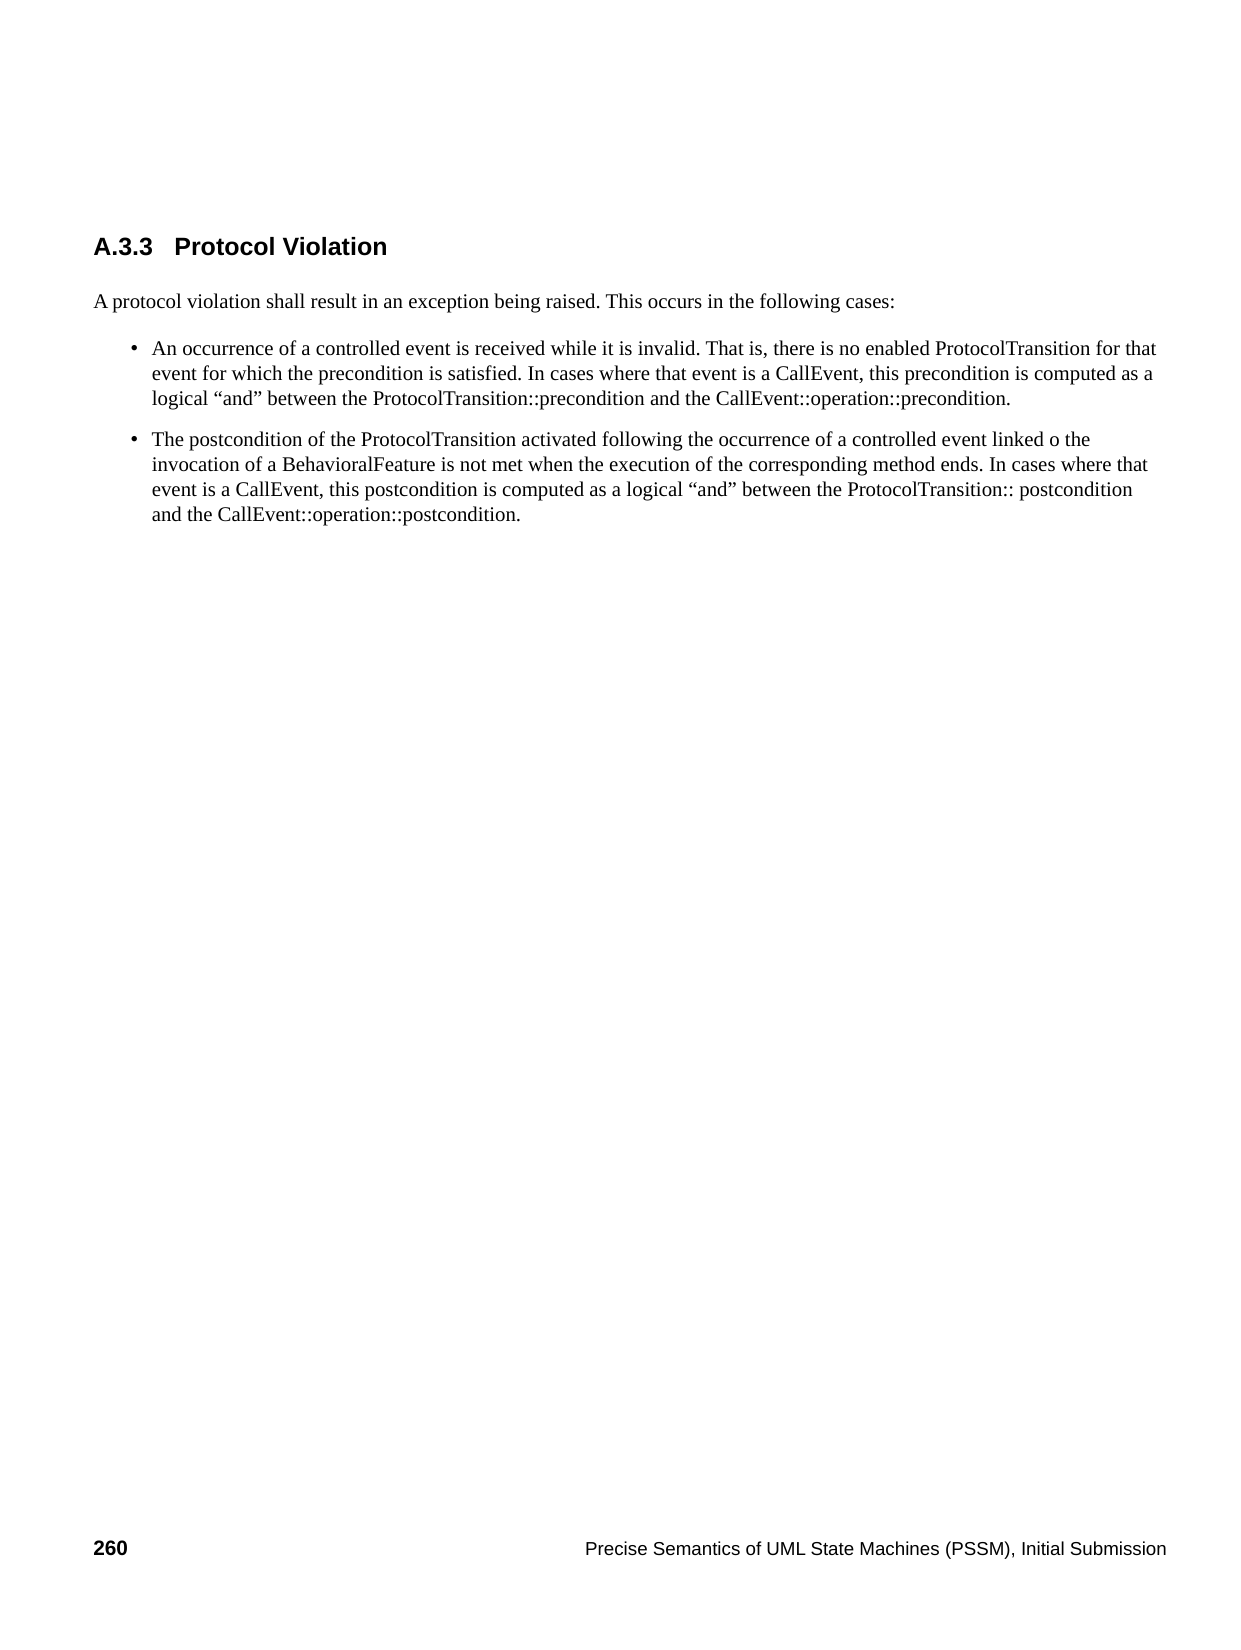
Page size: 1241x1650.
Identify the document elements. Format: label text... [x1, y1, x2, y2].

list An occurrence of a controlled event is received while it is invalid. That is, there is no enabled ProtocolTransition for that event for which the precondition is satisfied. In cases where that event is a CallEvent, this precondition is computed as a logical “and” between the ProtocolTransition::precondition and the CallEvent::operation::precondition. [131, 334, 1164, 409]
subtitle Protocol Violation [93, 231, 1164, 260]
list The postcondition of the ProtocolTransition activated following the occurrence of a controlled event linked o the invocation of a BehavioralFeature is not met when the execution of the corresponding method ends. In cases where that event is a CallEvent, this postcondition is computed as a logical “and” between the ProtocolTransition:: postcondition and the CallEvent::operation::postcondition. [131, 426, 1164, 526]
text A protocol violation shall result in an exception being raised. This occurs in the following cases: [93, 289, 1164, 313]
